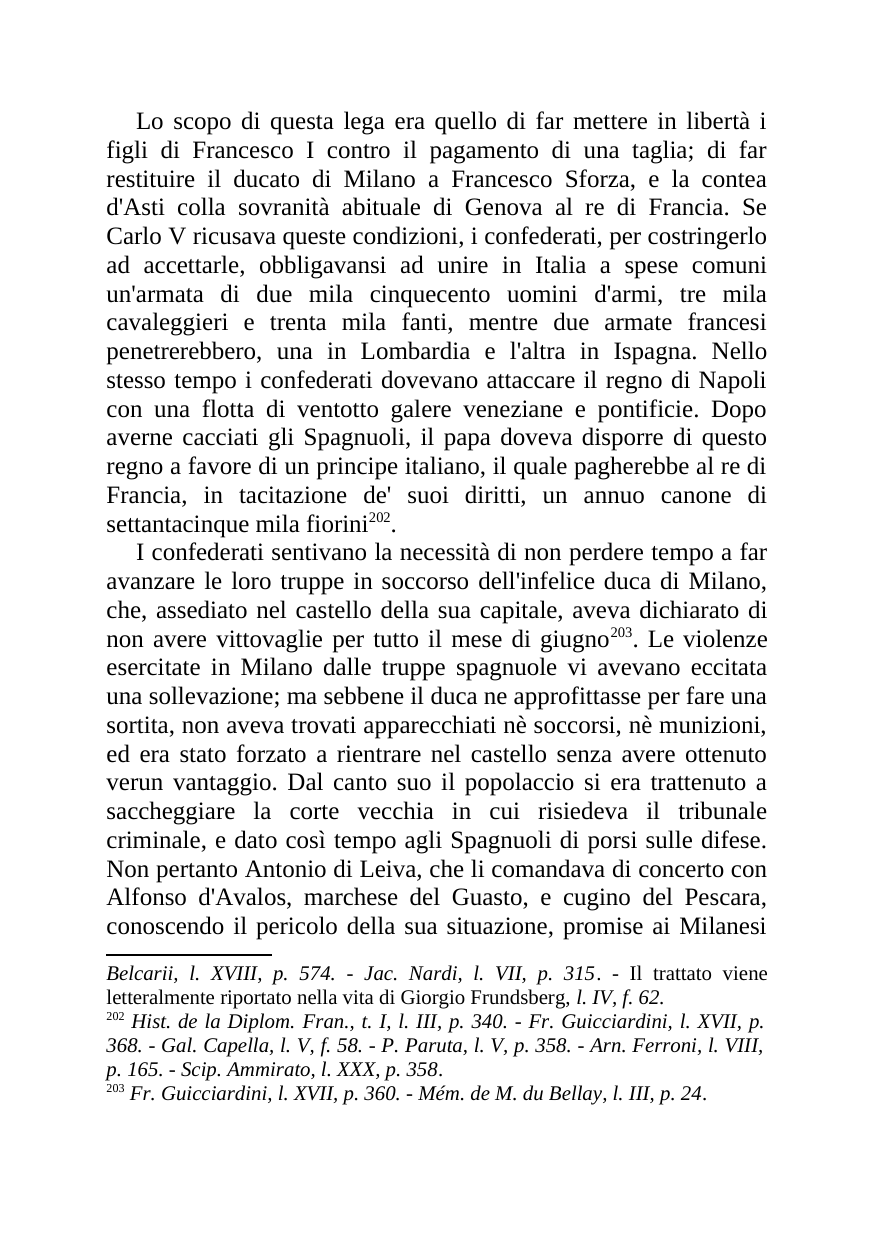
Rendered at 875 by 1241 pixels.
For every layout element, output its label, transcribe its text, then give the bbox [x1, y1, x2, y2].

text Fr. Guicciardini, l. XVII, p. 360. - Mém. de M. du Bellay, l. III, p. 24. [106, 1081, 768, 1105]
text Lo scopo di questa lega era quello di far mettere in libertà i figli di Francesco I contro il pagamento di una taglia; di far restituire il ducato di Milano a Francesco Sforza, e la contea d'Asti colla sovranità abituale di Genova al re di Francia. Se Carlo V ricusava queste condizioni, i confederati, per costringerlo ad accettarle, obbligavansi ad unire in Italia a spese comuni un'armata di due mila cinquecento uomini d'armi, tre mila cavaleggieri e trenta mila fanti, mentre due armate francesi penetrerebbero, una in Lombardia e l'altra in Ispagna. Nello stesso tempo i confederati dovevano attaccare il regno di Napoli con una flotta di ventotto galere veneziane e pontificie. Dopo averne cacciati gli Spagnuoli, il papa doveva disporre di questo regno a favore di un principe italiano, il quale pagherebbe al re di Francia, in tacitazione de' suoi diritti, un annuo canone di settantacinque mila fiorini. [106, 106, 768, 537]
text Belcarii, l. XVIII, p. 574. - Jac. Nardi, l. VII, p. 315. - Il trattato viene letteralmente riportato nella vita di Giorgio Frundsberg, l. IV, f. 62. [106, 961, 768, 1009]
text I confederati sentivano la necessità di non perdere tempo a far avanzare le loro truppe in soccorso dell'infelice duca di Milano, che, assediato nel castello della sua capitale, aveva dichiarato di non avere vittovaglie per tutto il mese di giugno. Le violenze esercitate in Milano dalle truppe spagnuole vi avevano eccitata una sollevazione; ma sebbene il duca ne approfittasse per fare una sortita, non aveva trovati apparecchiati nè soccorsi, nè munizioni, ed era stato forzato a rientrare nel castello senza avere ottenuto verun vantaggio. Dal canto suo il popolaccio si era trattenuto a saccheggiare la corte vecchia in cui risiedeva il tribunale criminale, e dato così tempo agli Spagnuoli di porsi sulle difese. Non pertanto Antonio di Leiva, che li comandava di concerto con Alfonso d'Avalos, marchese del Guasto, e cugino del Pescara, conoscendo il pericolo della sua situazione, promise ai Milanesi [106, 537, 768, 940]
text Hist. de la Diplom. Fran., t. I, l. III, p. 340. - Fr. Guicciardini, l. XVII, p. 368. - Gal. Capella, l. V, f. 58. - P. Paruta, l. V, p. 358. - Arn. Ferroni, l. VIII, p. 165. - Scip. Ammirato, l. XXX, p. 358. [106, 1009, 768, 1081]
